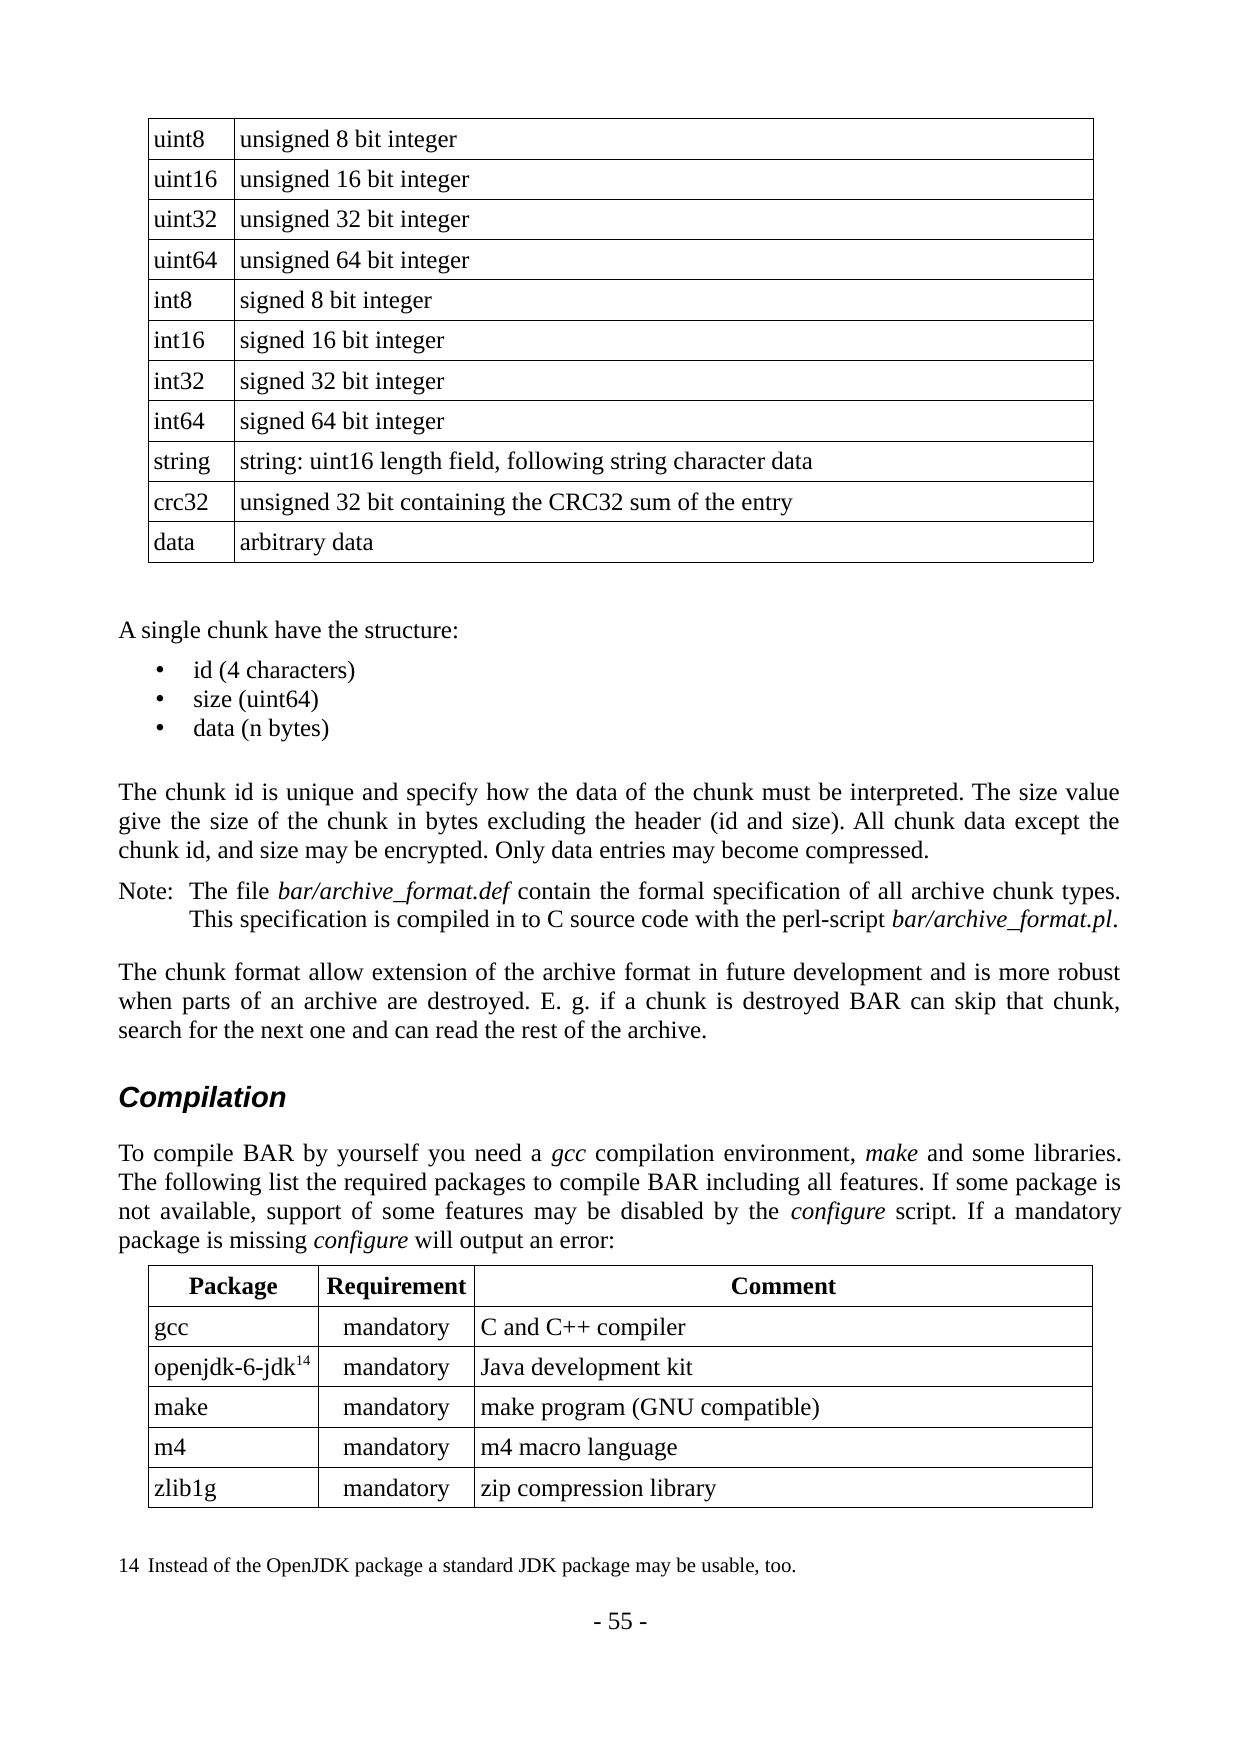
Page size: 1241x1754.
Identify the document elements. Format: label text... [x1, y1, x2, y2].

table_cell m4 [149, 1428, 318, 1467]
table_header Requirement [319, 1266, 474, 1306]
table_cell make [149, 1387, 318, 1427]
table_cell openjdk-6-jdk [149, 1347, 318, 1386]
table_cell Java development kit [475, 1347, 1092, 1386]
list size (uint64) [156, 684, 1122, 713]
table_cell m4 macro language [475, 1428, 1092, 1467]
table_cell mandatory [319, 1387, 474, 1427]
table_cell string [149, 442, 234, 481]
text The chunk format allow extension of the archive format in future development and is more robust when parts of an archive are destroyed. E. g. if a chunk is destroyed BAR can skip that chunk, search for the next one and can read the rest of the archive. [118, 957, 1122, 1043]
table_cell uint16 [149, 160, 234, 199]
table_cell int32 [149, 361, 234, 400]
table_cell data [149, 522, 234, 562]
table_cell mandatory [319, 1307, 474, 1346]
table_cell C and C++ compiler [475, 1307, 1092, 1346]
table_cell int8 [149, 280, 234, 320]
table_cell zlib1g [149, 1468, 318, 1507]
text The chunk id is unique and specify how the data of the chunk must be interpreted. The size value give the size of the chunk in bytes excluding the header (id and size). All chunk data except the chunk id, and size may be encrypted. Only data entries may become compressed. [118, 777, 1122, 864]
table_cell unsigned 32 bit containing the CRC32 sum of the entry [235, 482, 1093, 521]
table_cell uint32 [149, 200, 234, 239]
table_cell unsigned 64 bit integer [235, 240, 1093, 279]
table_cell signed 32 bit integer [235, 361, 1093, 400]
table_cell gcc [149, 1307, 318, 1346]
text A single chunk have the structure: [118, 615, 1122, 644]
table_cell signed 8 bit integer [235, 280, 1093, 320]
table_cell signed 64 bit integer [235, 401, 1093, 441]
table_cell mandatory [319, 1347, 474, 1386]
table_cell make program (GNU compatible) [475, 1387, 1092, 1427]
text Note: The file bar/archive_format.def contain the formal specification of all archive chunk types. This specification is compiled in to C source code with the perl-script bar/archive_format.pl. [118, 876, 1122, 933]
text To compile BAR by yourself you need a gcc compilation environment, make and some libraries. The following list the required packages to compile BAR including all features. If some package is not available, support of some features may be disabled by the configure script. If a mandatory package is missing configure will output an error: [118, 1138, 1122, 1253]
table_header unsigned 8 bit integer [235, 119, 1093, 158]
table_cell int64 [149, 401, 234, 441]
list id (4 characters) [156, 656, 1122, 684]
table_cell mandatory [319, 1468, 474, 1507]
table_cell zip compression library [475, 1468, 1092, 1507]
table_cell crc32 [149, 482, 234, 521]
table_header Package [149, 1266, 318, 1306]
table_cell uint64 [149, 240, 234, 279]
subtitle Compilation [118, 1080, 1122, 1114]
table_cell string: uint16 length field, following string character data [235, 442, 1093, 481]
table_cell unsigned 32 bit integer [235, 200, 1093, 239]
table_cell arbitrary data [235, 522, 1093, 562]
list data (n bytes) [156, 713, 1122, 742]
table_cell unsigned 16 bit integer [235, 160, 1093, 199]
table_cell signed 16 bit integer [235, 321, 1093, 360]
table_cell mandatory [319, 1428, 474, 1467]
table_header Comment [475, 1266, 1092, 1306]
table_cell int16 [149, 321, 234, 360]
table_header uint8 [149, 119, 234, 158]
